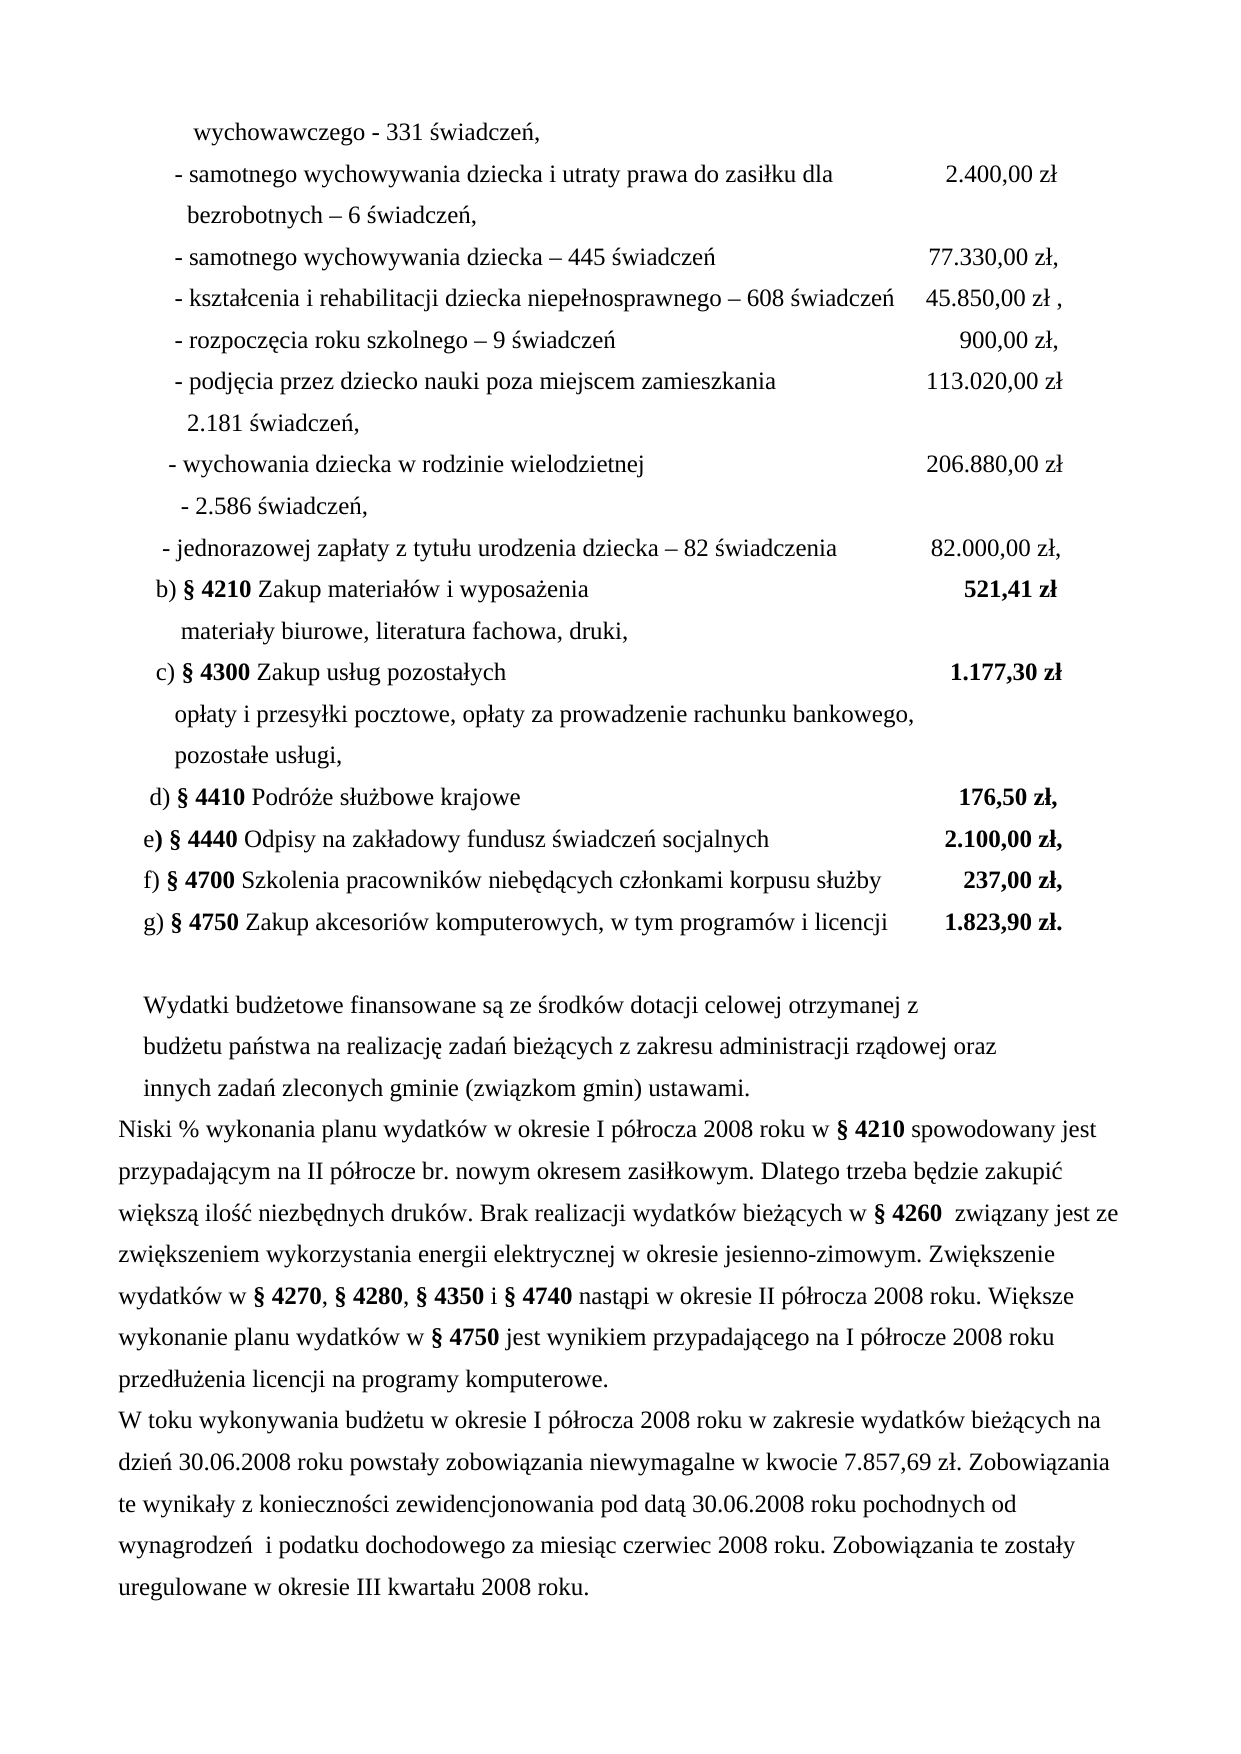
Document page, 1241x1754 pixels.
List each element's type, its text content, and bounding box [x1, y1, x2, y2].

text f) § 4700 Szkolenia pracowników niebędących członkami korpusu służby 237,00 zł, [118, 866, 1122, 894]
list - samotnego wychowywania dziecka – 445 świadczeń 77.330,00 zł, [118, 243, 1122, 271]
text Niski % wykonania planu wydatków w okresie I półrocza 2008 roku w § 4210 spowodowany jest przypadającym na II półrocze br. nowym okresem zasiłkowym. Dlatego trzeba będzie zakupić większą ilość niezbędnych druków. Brak realizacji wydatków bieżących w § 4260 związany jest ze zwiększeniem wykorzystania energii elektrycznej w okresie jesienno-zimowym. Zwiększenie wydatków w § 4270, § 4280, § 4350 i § 4740 nastąpi w okresie II półrocza 2008 roku. Większe wykonanie planu wydatków w § 4750 jest wynikiem przypadającego na I półrocze 2008 roku przedłużenia licencji na programy komputerowe. [118, 1116, 1122, 1393]
text Wydatki budżetowe finansowane są ze środków dotacji celowej otrzymanej z [118, 991, 1122, 1019]
list - samotnego wychowywania dziecka i utraty prawa do zasiłku dla 2.400,00 zł [118, 160, 1122, 187]
text innych zadań zleconych gminie (związkom gmin) ustawami. [118, 1074, 1122, 1102]
subtitle opłaty i przesyłki pocztowe, opłaty za prowadzenie rachunku bankowego, [118, 700, 1122, 728]
text - kształcenia i rehabilitacji dziecka niepełnosprawnego – 608 świadczeń 45.850,00 zł , [118, 284, 1122, 312]
text pozostałe usługi, [118, 742, 1122, 769]
text d) § 4410 Podróże służbowe krajowe 176,50 zł, [118, 783, 1122, 811]
text wychowawczego - 331 świadczeń, [118, 118, 1122, 146]
text - wychowania dziecka w rodzinie wielodzietnej 206.880,00 zł [118, 451, 1122, 478]
text - rozpoczęcia roku szkolnego – 9 świadczeń 900,00 zł, [118, 326, 1122, 354]
text g) § 4750 Zakup akcesoriów komputerowych, w tym programów i licencji 1.823,90 zł. [118, 908, 1122, 936]
list b) § 4210 Zakup materiałów i wyposażenia 521,41 zł [118, 575, 1122, 603]
list - jednorazowej zapłaty z tytułu urodzenia dziecka – 82 świadczenia 82.000,00 zł, [118, 534, 1122, 561]
list bezrobotnych – 6 świadczeń, [118, 201, 1122, 229]
text 2.181 świadczeń, [118, 409, 1122, 437]
text budżetu państwa na realizację zadań bieżących z zakresu administracji rządowej oraz [118, 1032, 1122, 1060]
text - 2.586 świadczeń, [143, 492, 1122, 520]
text - podjęcia przez dziecko nauki poza miejscem zamieszkania 113.020,00 zł [118, 367, 1122, 395]
subtitle c) § 4300 Zakup usług pozostałych 1.177,30 zł [118, 658, 1122, 686]
text e) § 4440 Odpisy na zakładowy fundusz świadczeń socjalnych 2.100,00 zł, [118, 825, 1122, 852]
text W toku wykonywania budżetu w okresie I półrocza 2008 roku w zakresie wydatków bieżących na dzień 30.06.2008 roku powstały zobowiązania niewymagalne w kwocie 7.857,69 zł. Zobowiązania te wynikały z konieczności zewidencjonowania pod datą 30.06.2008 roku pochodnych od wynagrodzeń i podatku dochodowego za miesiąc czerwiec 2008 roku. Zobowiązania te zostały uregulowane w okresie III kwartału 2008 roku. [118, 1407, 1122, 1601]
subtitle materiały biurowe, literatura fachowa, druki, [118, 617, 1122, 644]
